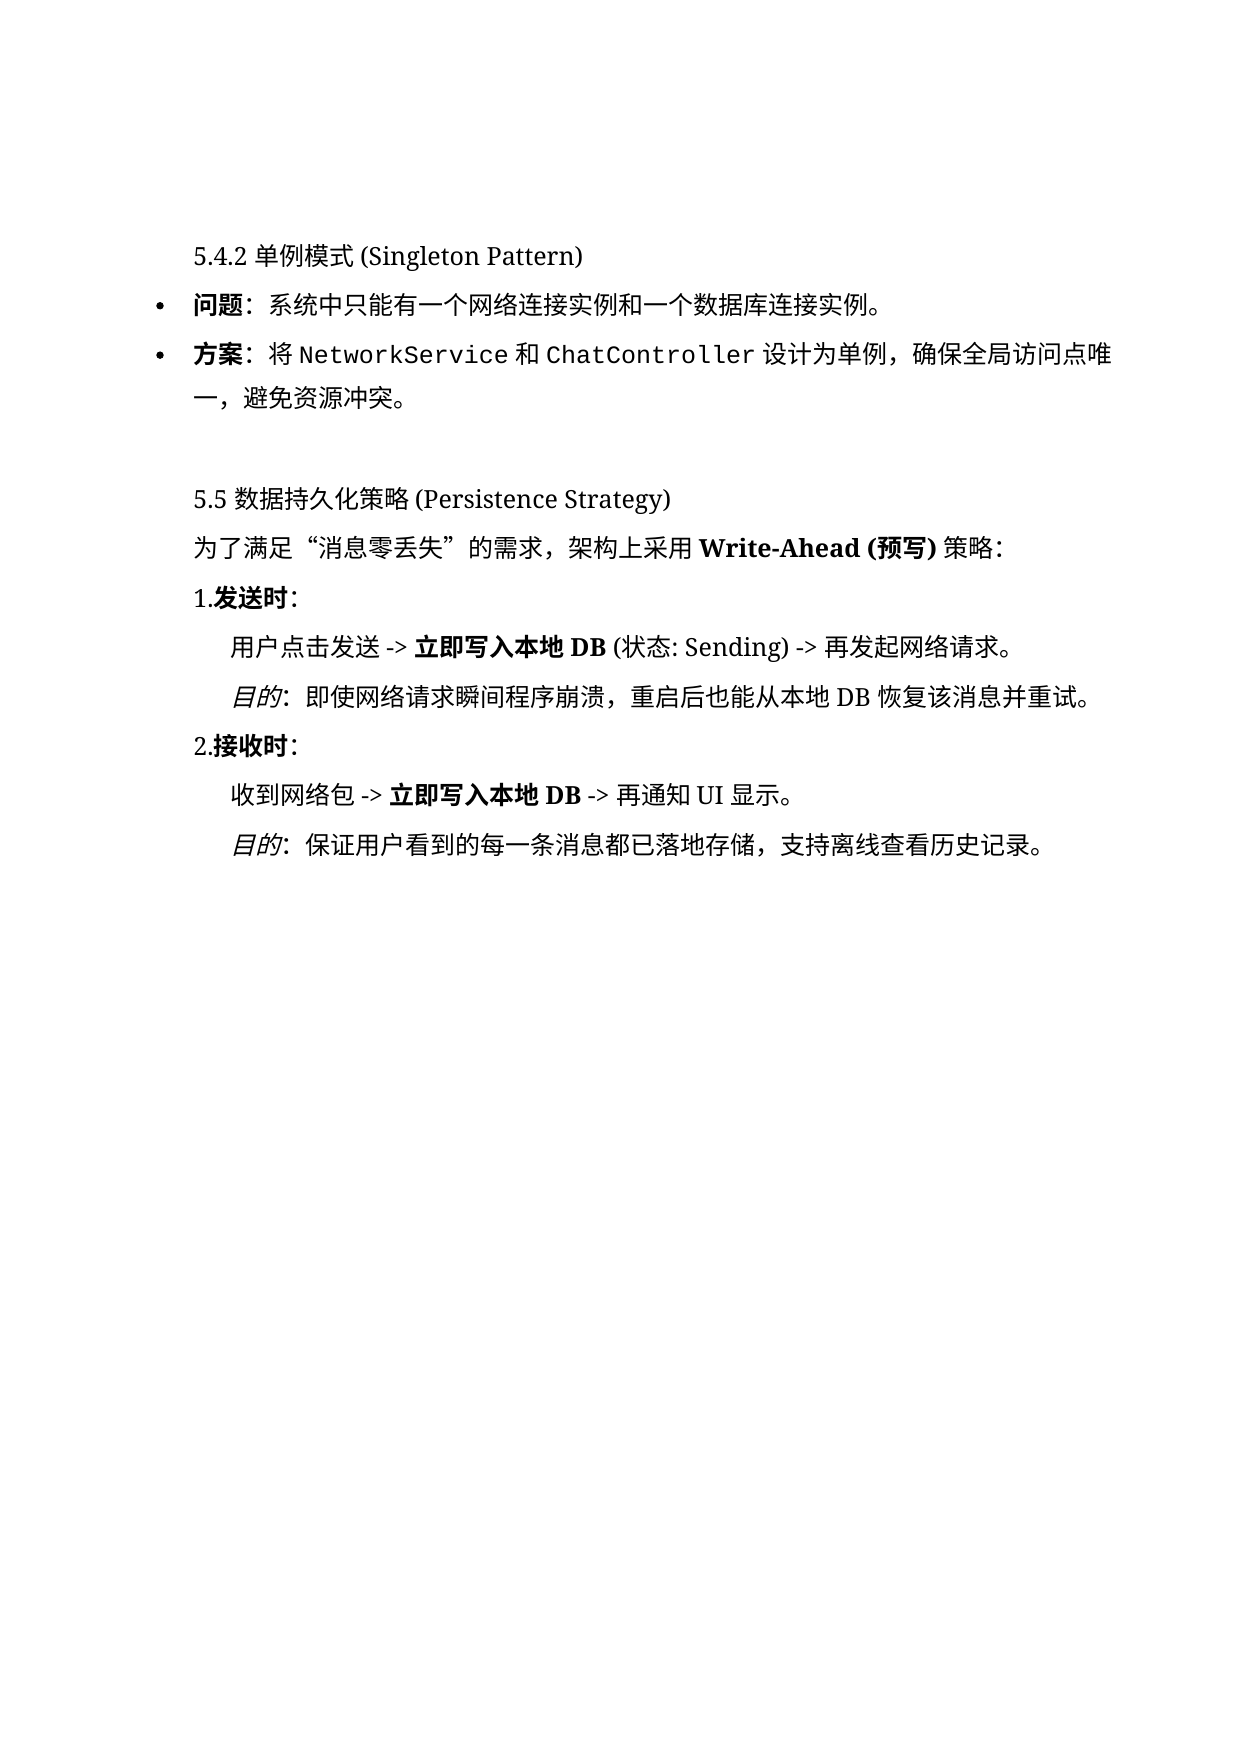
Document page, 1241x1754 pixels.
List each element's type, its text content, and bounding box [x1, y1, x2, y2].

list 5.4.2 单例模式 (Singleton Pattern) [156, 236, 1122, 272]
list 收到网络包 -> 立即写入本地 DB -> 再通知 UI 显示。 [193, 776, 1122, 812]
list 方案：将 NetworkService 和 ChatController 设计为单例，确保全局访问点唯一，避免资源冲突。 [156, 335, 1122, 415]
list 用户点击发送 -> 立即写入本地 DB (状态: Sending) -> 再发起网络请求。 [193, 628, 1122, 664]
list 为了满足“消息零丢失”的需求，架构上采用 Write-Ahead (预写) 策略： [156, 529, 1122, 565]
list 问题：系统中只能有一个网络连接实例和一个数据库连接实例。 [156, 286, 1122, 322]
list 目的：即使网络请求瞬间程序崩溃，重启后也能从本地 DB 恢复该消息并重试。 [193, 677, 1122, 713]
list 1.发送时： [156, 578, 1122, 614]
subtitle 5.5 数据持久化策略 (Persistence Strategy) [156, 438, 1122, 516]
list 2.接收时： [156, 726, 1122, 763]
list 目的：保证用户看到的每一条消息都已落地存储，支持离线查看历史记录。 [193, 825, 1122, 861]
